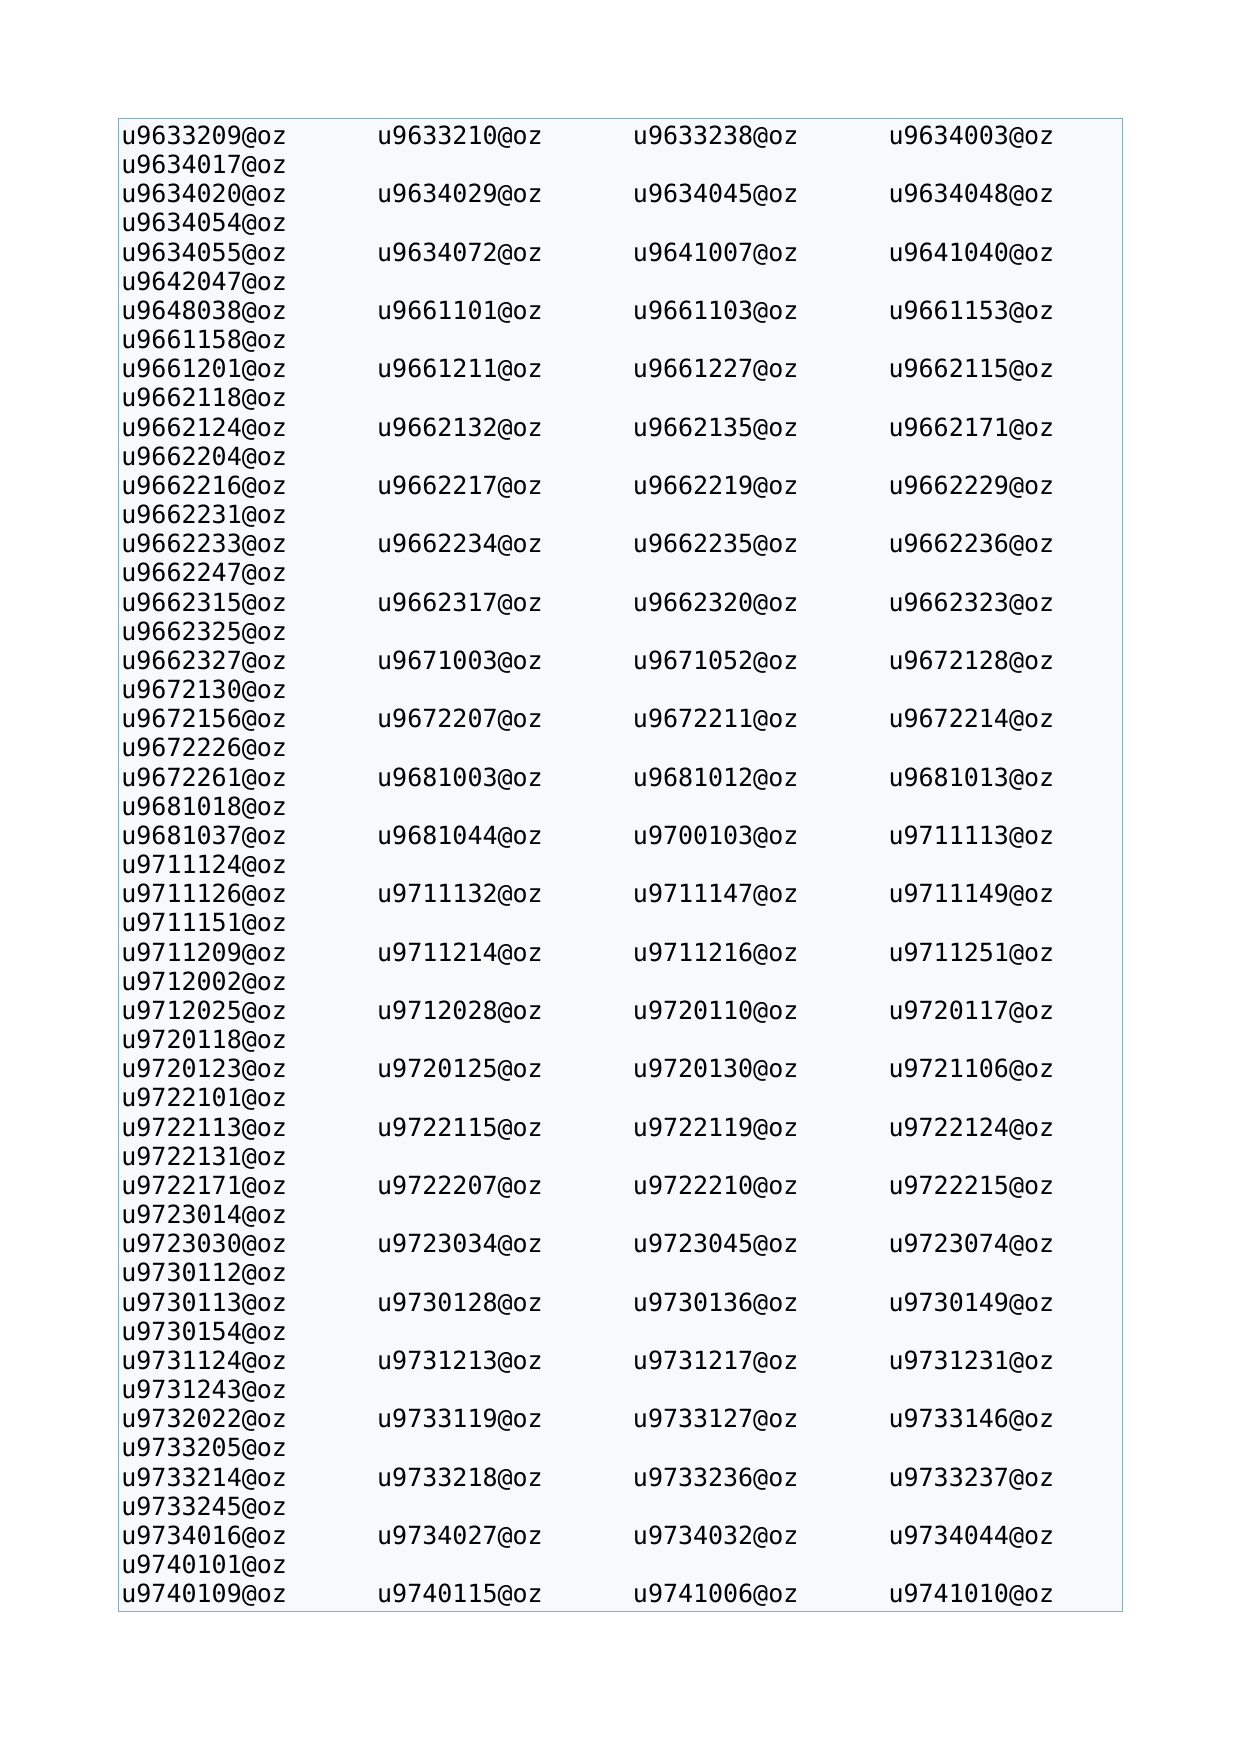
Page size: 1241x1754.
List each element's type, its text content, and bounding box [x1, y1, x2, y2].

text u9633209@oz u9633210@oz u9633238@oz u9634003@oz u9634017@oz u9634020@oz u9634029@oz u9634045@oz u9634048@oz u9634054@oz u9634055@oz u9634072@oz u9641007@oz u9641040@oz u9642047@oz u9648038@oz u9661101@oz u9661103@oz u9661153@oz u9661158@oz u9661201@oz u9661211@oz u9661227@oz u9662115@oz u9662118@oz u9662124@oz u9662132@oz u9662135@oz u9662171@oz u9662204@oz u9662216@oz u9662217@oz u9662219@oz u9662229@oz u9662231@oz u9662233@oz u9662234@oz u9662235@oz u9662236@oz u9662247@oz u9662315@oz u9662317@oz u9662320@oz u9662323@oz u9662325@oz u9662327@oz u9671003@oz u9671052@oz u9672128@oz u9672130@oz u9672156@oz u9672207@oz u9672211@oz u9672214@oz u9672226@oz u9672261@oz u9681003@oz u9681012@oz u9681013@oz u9681018@oz u9681037@oz u9681044@oz u9700103@oz u9711113@oz u9711124@oz u9711126@oz u9711132@oz u9711147@oz u9711149@oz u9711151@oz u9711209@oz u9711214@oz u9711216@oz u9711251@oz u9712002@oz u9712025@oz u9712028@oz u9720110@oz u9720117@oz u9720118@oz u9720123@oz u9720125@oz u9720130@oz u9721106@oz u9722101@oz u9722113@oz u9722115@oz u9722119@oz u9722124@oz u9722131@oz u9722171@oz u9722207@oz u9722210@oz u9722215@oz u9723014@oz u9723030@oz u9723034@oz u9723045@oz u9723074@oz u9730112@oz u9730113@oz u9730128@oz u9730136@oz u9730149@oz u9730154@oz u9731124@oz u9731213@oz u9731217@oz u9731231@oz u9731243@oz u9732022@oz u9733119@oz u9733127@oz u9733146@oz u9733205@oz u9733214@oz u9733218@oz u9733236@oz u9733237@oz u9733245@oz u9734016@oz u9734027@oz u9734032@oz u9734044@oz u9740101@oz u9740109@oz u9740115@oz u9741006@oz u9741010@oz [119, 119, 1122, 1611]
